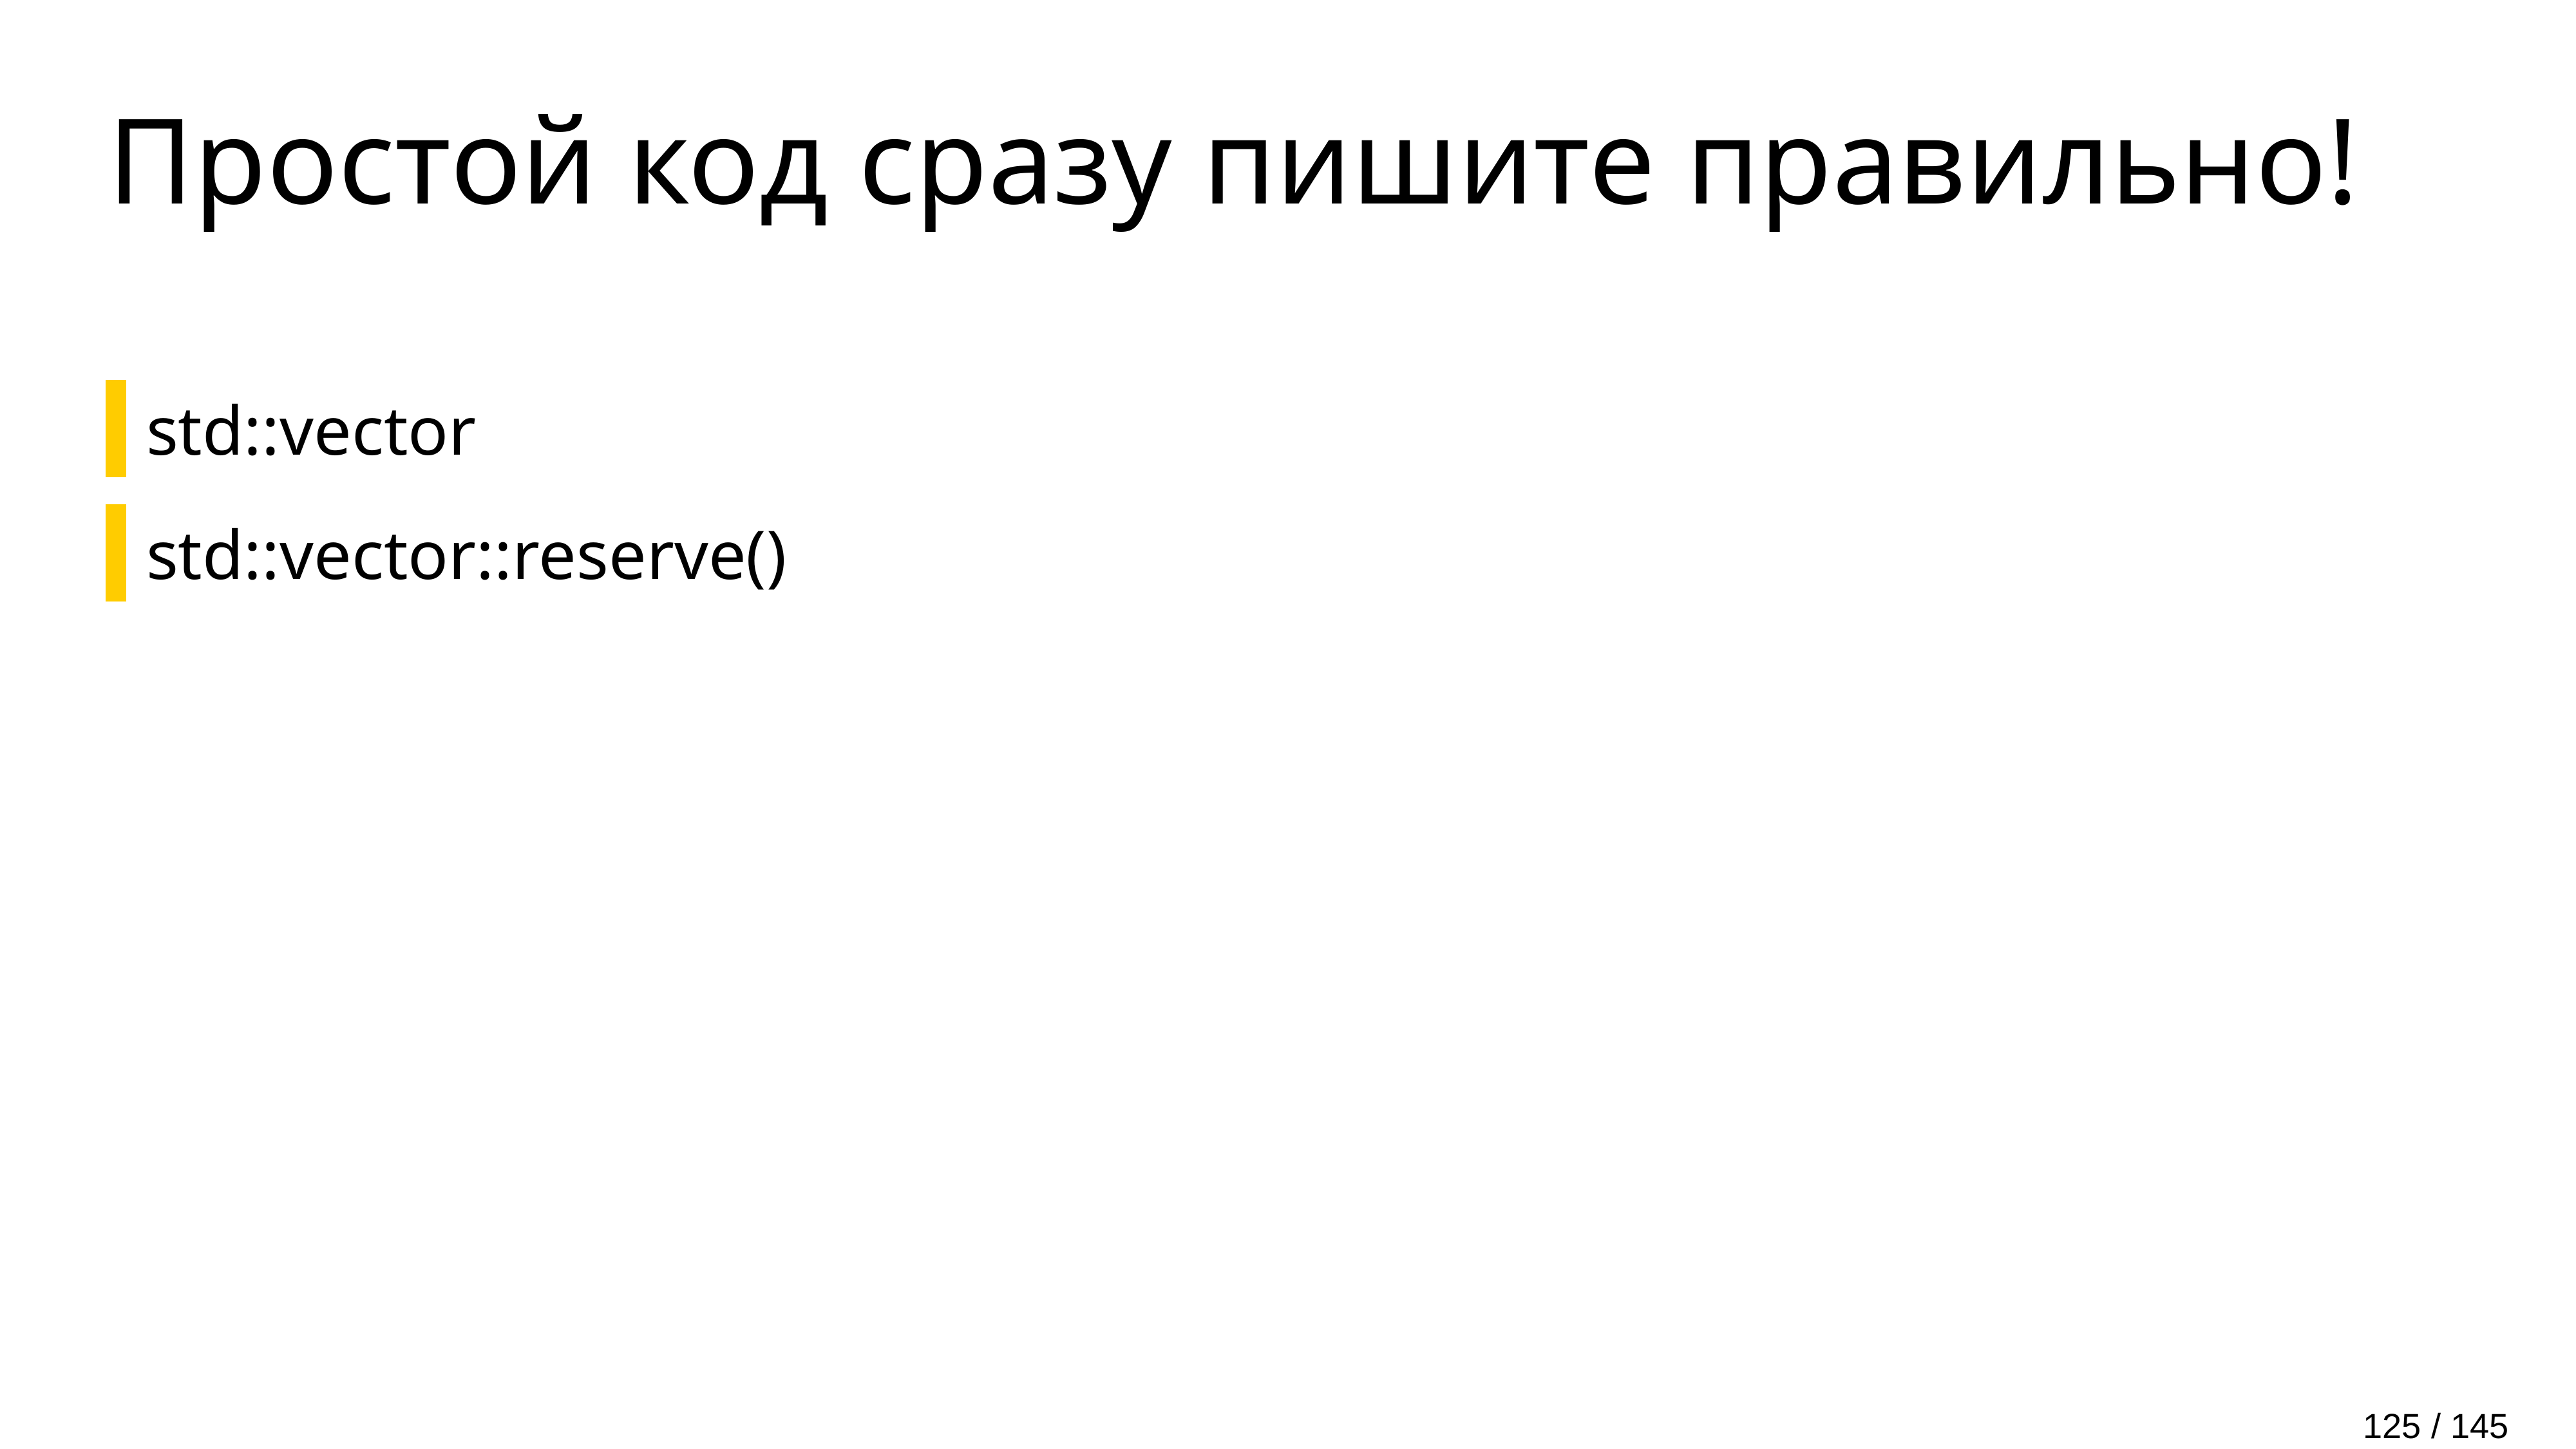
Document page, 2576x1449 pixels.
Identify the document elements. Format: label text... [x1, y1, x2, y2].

text_box <number> / 145 [2353, 1402, 2576, 1449]
title Простой код сразу пишите правильно! [108, 80, 2468, 242]
text_box std::vector std::vector::reserve() [96, 364, 2512, 1419]
